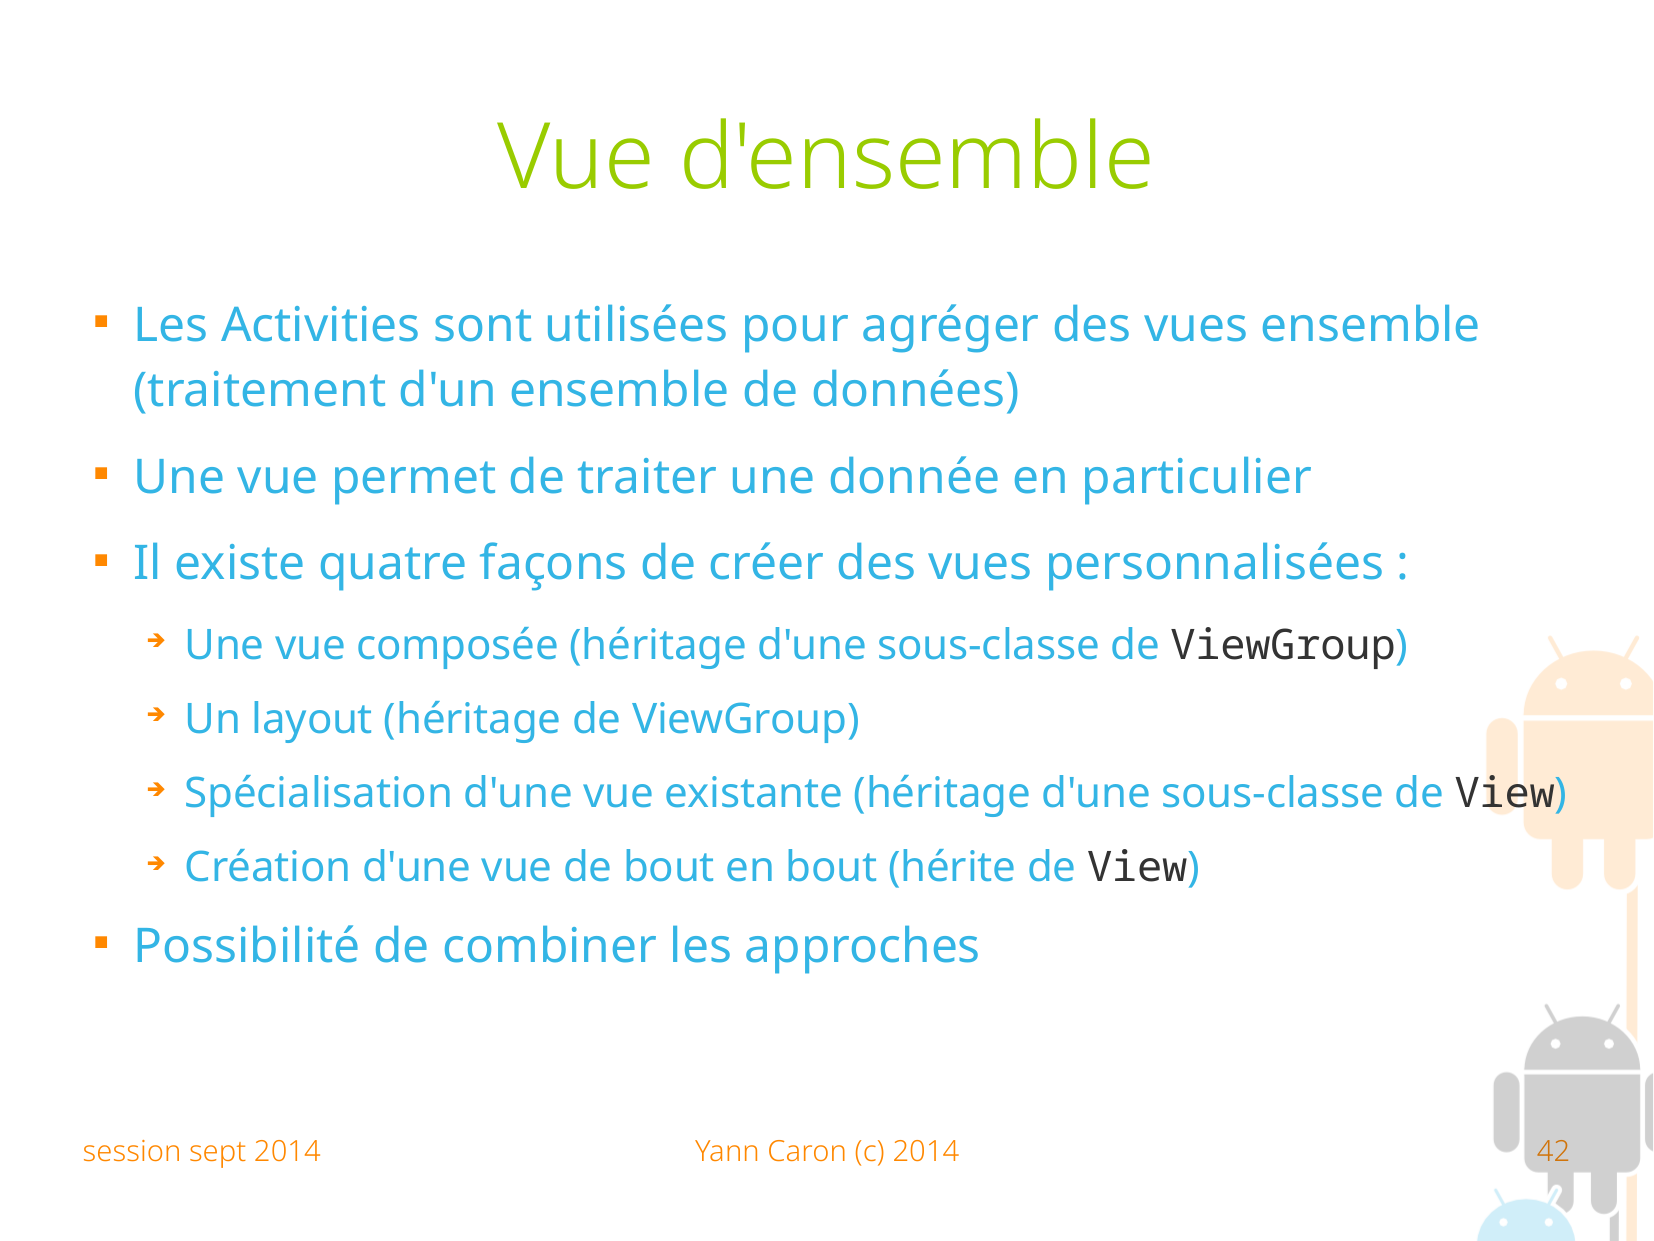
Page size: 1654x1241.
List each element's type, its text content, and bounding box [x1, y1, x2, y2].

list Les Activities sont utilisées pour agréger des vues ensemble (traitement d'un ensemble de données) Une vue permet de traiter une donnée en particulier Il existe quatre façons de créer des vues personnalisées : Une vue composée (héritage d'une sous-classe de ViewGroup) Un layout (héritage de ViewGroup) Spécialisation d'une vue existante (héritage d'une sous-classe de View) Création d'une vue de bout en bout (hérite de View) Possibilité de combiner les approches [82, 290, 1571, 1010]
picture [240, 423, 1654, 1241]
title Vue d'ensemble [82, 49, 1571, 257]
